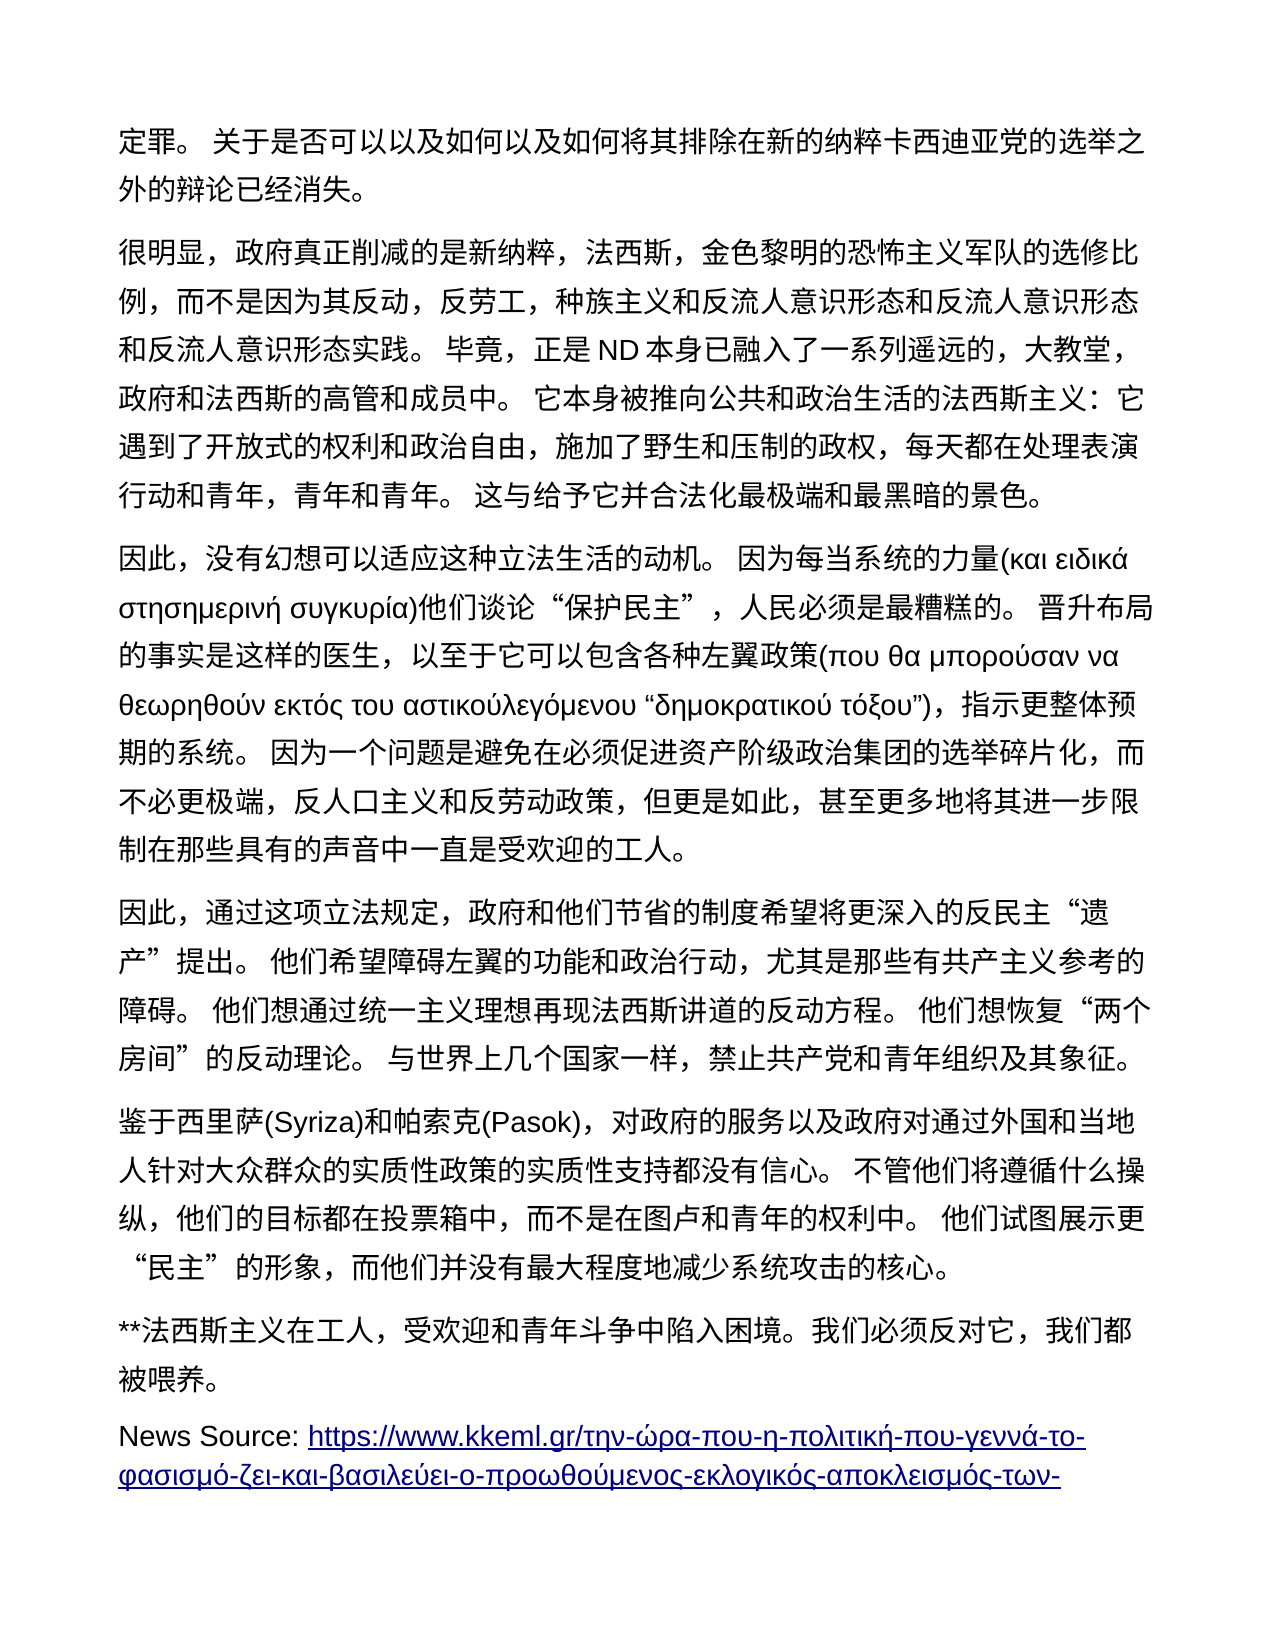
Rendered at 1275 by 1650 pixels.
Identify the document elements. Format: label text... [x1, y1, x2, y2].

text 定罪。 关于是否可以以及如何以及如何将其排除在新的纳粹卡西迪亚党的选举之外的辩论已经消失。 [118, 118, 1157, 209]
text **法西斯主义在工人，受欢迎和青年斗争中陷入困境。我们必须反对它，我们都被喂养。 [118, 1307, 1157, 1398]
text 很明显，政府真正削减的是新纳粹，法西斯，金色黎明的恐怖主义军队的选修比例，而不是因为其反动，反劳工，种族主义和反流人意识形态和反流人意识形态和反流人意识形态实践。 毕竟，正是ND本身已融入了一系列遥远的，大教堂，政府和法西斯的高管和成员中。 它本身被推向公共和政治生活的法西斯主义：它遇到了开放式的权利和政治自由，施加了野生和压制的政权，每天都在处理表演行动和青年，青年和青年。 这与给予它并合法化最极端和最黑暗的景色。 [118, 230, 1157, 515]
text 因此，通过这项立法规定，政府和他们节省的制度希望将更深入的反民主“遗产”提出。 他们希望障碍左翼的功能和政治行动，尤其是那些有共产主义参考的障碍。 他们想通过统一主义理想再现法西斯讲道的反动方程。 他们想恢复“两个房间”的反动理论。 与世界上几个国家一样，禁止共产党和青年组织及其象征。 [118, 890, 1157, 1078]
text 鉴于西里萨(Syriza)和帕索克(Pasok)，对政府的服务以及政府对通过外国和当地人针对大众群众的实质性政策的实质性支持都没有信心。 不管他们将遵循什么操纵，他们的目标都在投票箱中，而不是在图卢和青年的权利中。 他们试图展示更“民主”的形象，而他们并没有最大程度地减少系统攻击的核心。 [118, 1099, 1157, 1287]
text News Source: https://www.kkeml.gr/την-ώρα-που-η-πολιτική-που-γεννά-το-φασισμό-ζει-και-βασιλεύει-ο-προωθούμενος-εκλογικός-αποκλεισμός-των- [118, 1419, 1157, 1491]
text 因此，没有幻想可以适应这种立法生活的动机。 因为每当系统的力量(και ειδικά στησημερινή συγκυρία)他们谈论“保护民主”，人民必须是最糟糕的。 晋升布局的事实是这样的医生，以至于它可以包含各种左翼政策(που θα μπορούσαν να θεωρηθούν εκτός του αστικούλεγόμενου “δημοκρατικού τόξου”)，指示更整体预期的系统。 因为一个问题是避免在必须促进资产阶级政治集团的选举碎片化，而不必更极端，反人口主义和反劳动政策，但更是如此，甚至更多地将其进一步限制在那些具有的声音中一直是受欢迎的工人。 [118, 536, 1157, 869]
